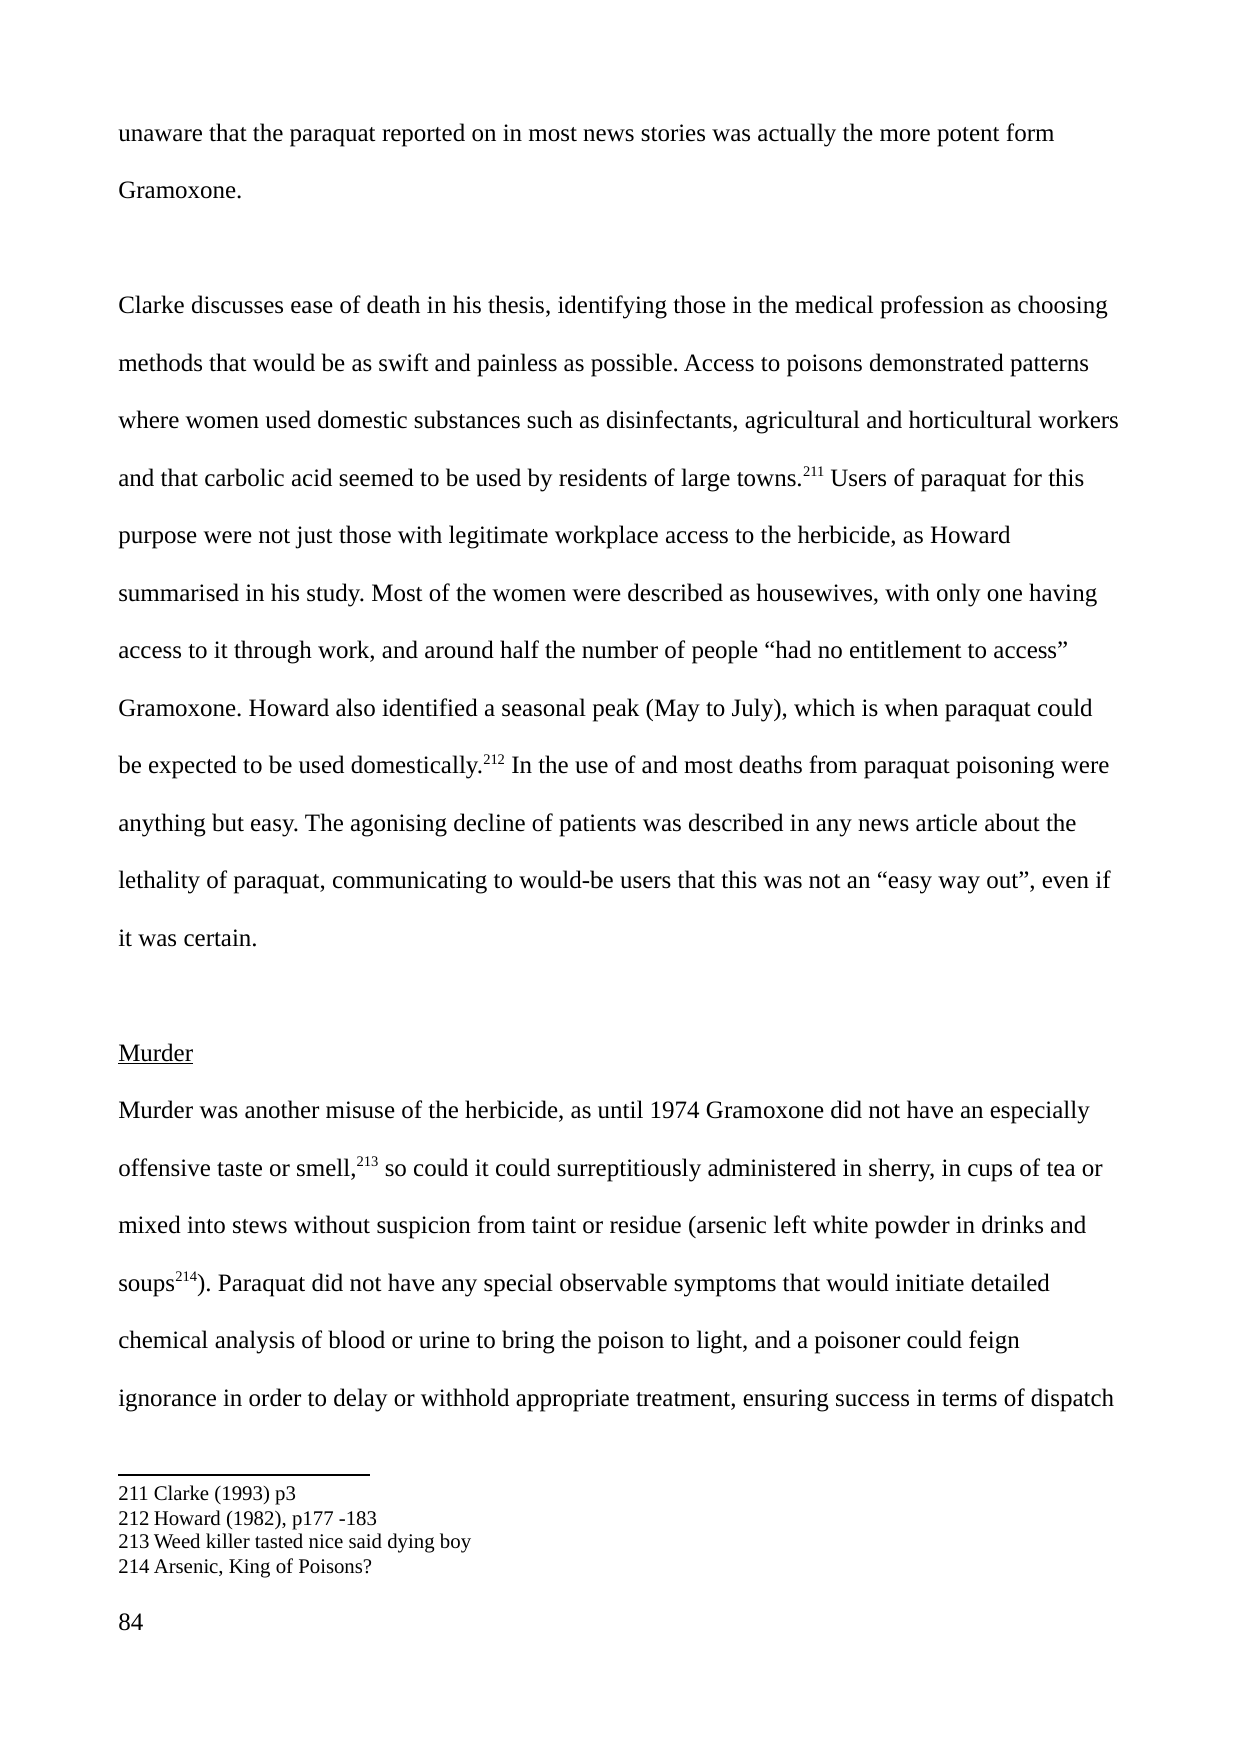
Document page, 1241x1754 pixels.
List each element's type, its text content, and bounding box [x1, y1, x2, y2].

text Clarke discusses ease of death in his thesis, identifying those in the medical profession as choosing methods that would be as swift and painless as possible. Access to poisons demonstrated patterns where women used domestic substances such as disinfectants, agricultural and horticultural workers and that carbolic acid seemed to be used by residents of large towns. Users of paraquat for this purpose were not just those with legitimate workplace access to the herbicide, as Howard summarised in his study. Most of the women were described as housewives, with only one having access to it through work, and around half the number of people “had no entitlement to access” Gramoxone. Howard also identified a seasonal peak (May to July), which is when paraquat could be expected to be used domestically. In the use of and most deaths from paraquat poisoning were anything but easy. The agonising decline of patients was described in any news article about the lethality of paraquat, communicating to would-be users that this was not an “easy way out”, even if it was certain. [118, 291, 1122, 952]
text unaware that the paraquat reported on in most news stories was actually the more potent form Gramoxone. [118, 118, 1122, 204]
text Howard (1982), p177 -183 [118, 1505, 1122, 1529]
text Murder was another misuse of the herbicide, as until 1974 Gramoxone did not have an especially offensive taste or smell, so could it could surreptitiously administered in sherry, in cups of tea or mixed into stews without suspicion from taint or residue (arsenic left white powder in drinks and soups). Paraquat did not have any special observable symptoms that would initiate detailed chemical analysis of blood or urine to bring the poison to light, and a poisoner could feign ignorance in order to delay or withhold appropriate treatment, ensuring success in terms of dispatch [118, 1096, 1122, 1412]
text Murder [118, 1038, 1122, 1067]
text Clarke (1993) p3 [118, 1481, 1122, 1505]
text Arsenic, King of Poisons? [118, 1553, 1122, 1578]
text Weed killer tasted nice said dying boy [118, 1529, 1122, 1553]
